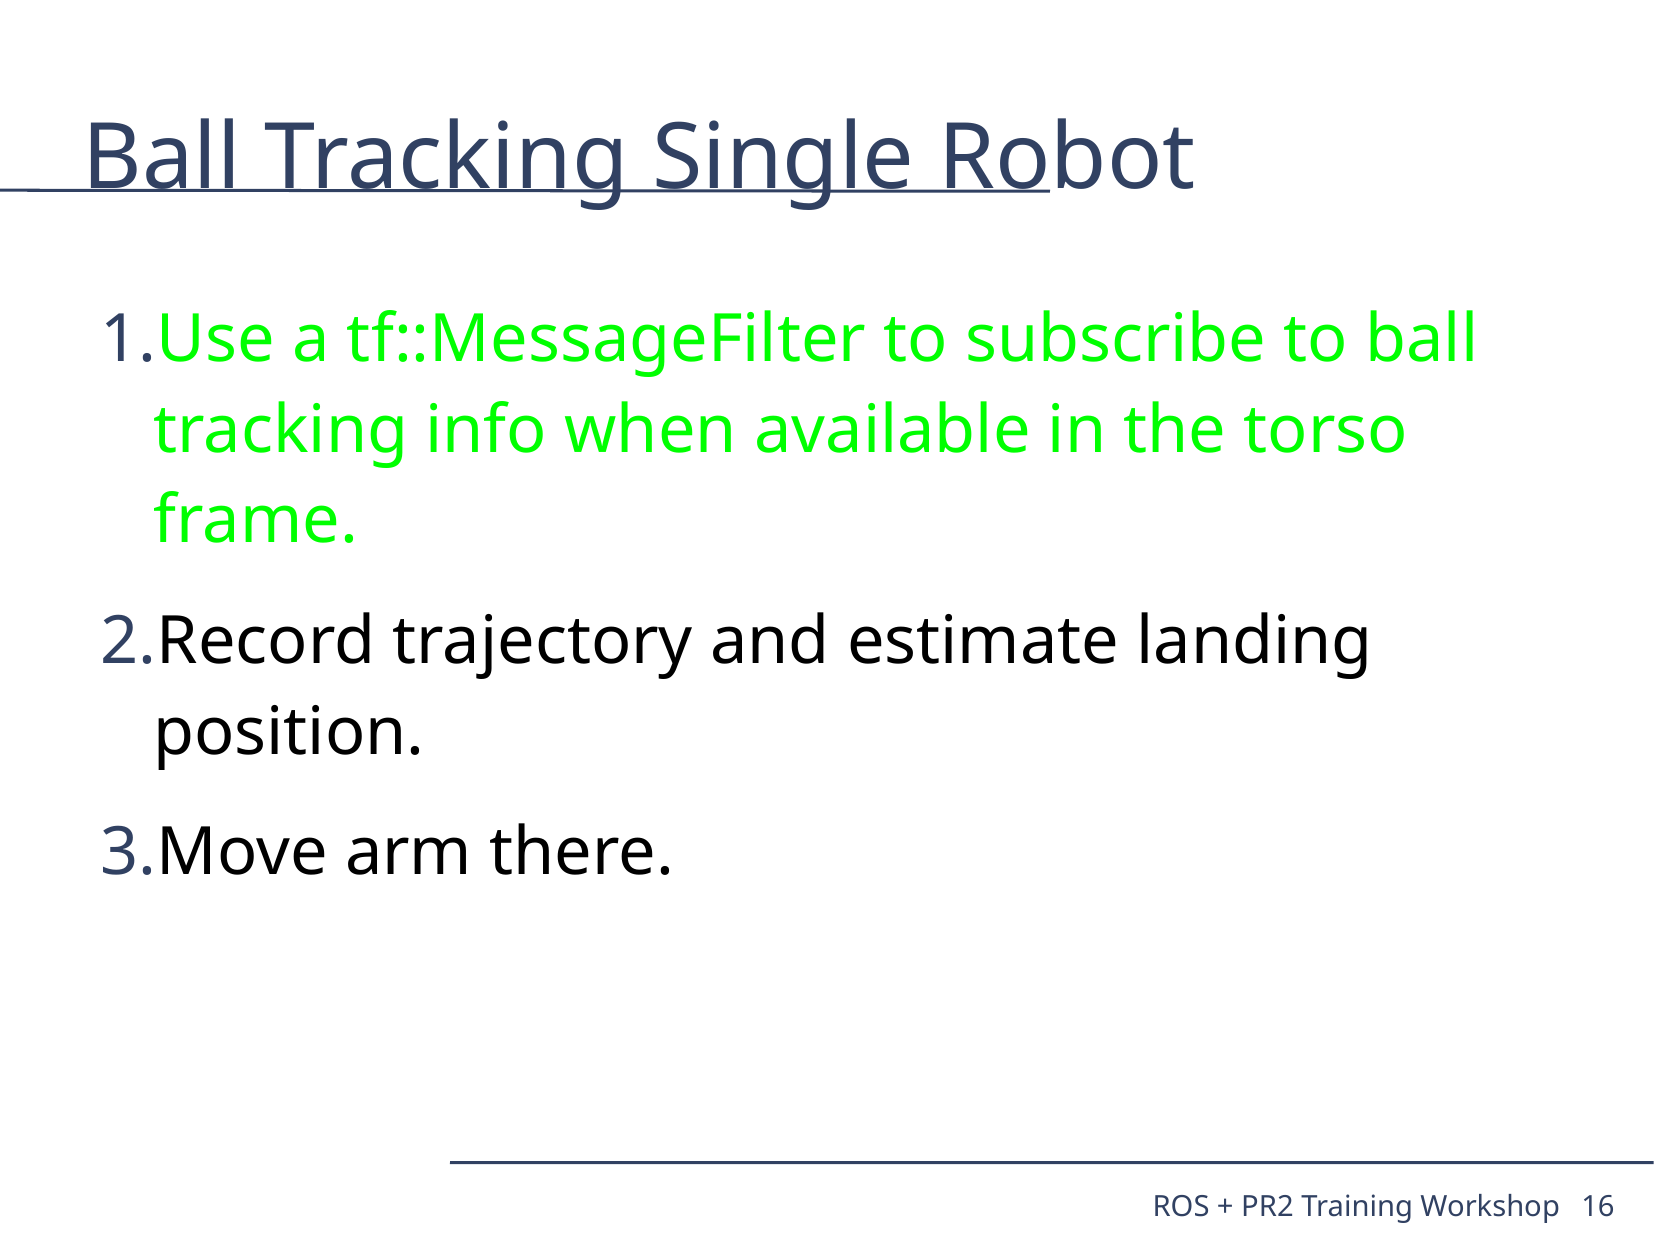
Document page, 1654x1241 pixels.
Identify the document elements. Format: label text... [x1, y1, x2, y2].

title Ball Tracking Single Robot [82, 56, 1571, 250]
list Use a tf::MessageFilter to subscribe to ball tracking info when available in the torso frame. Record trajectory and estimate landing position. Move arm there. [82, 290, 1571, 1109]
